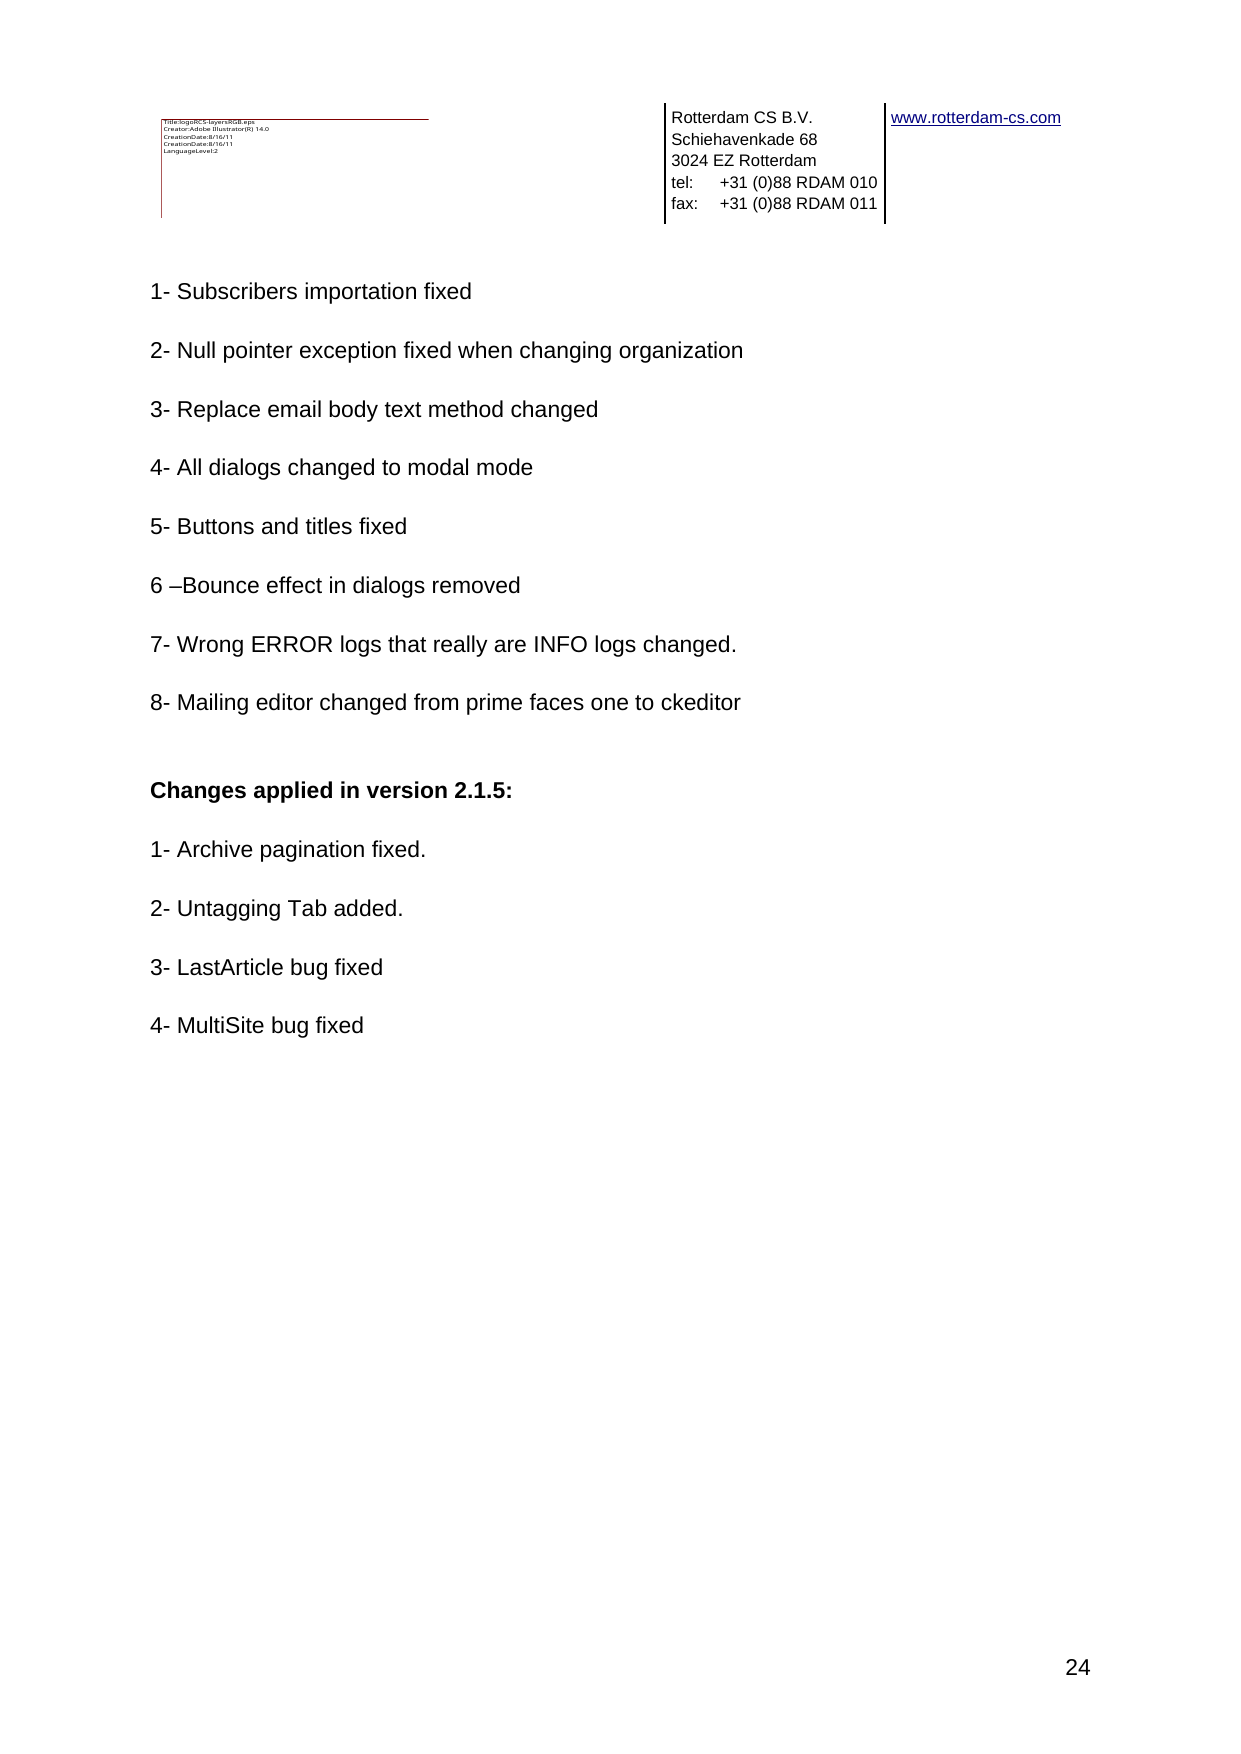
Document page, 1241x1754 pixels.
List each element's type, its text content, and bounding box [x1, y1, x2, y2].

subtitle 3- LastArticle bug fixed [150, 954, 1091, 980]
subtitle 2- Null pointer exception fixed when changing organization [150, 338, 1091, 363]
subtitle 8- Mailing editor changed from prime faces one to ckeditor [150, 690, 1091, 716]
subtitle 2- Untagging Tab added. [150, 896, 1091, 921]
subtitle Changes applied in version 2.1.5: [150, 778, 1091, 804]
subtitle 6 –Bounce effect in dialogs removed [150, 573, 1091, 598]
subtitle 1- Subscribers importation fixed [150, 279, 1091, 304]
subtitle 3- Replace email body text method changed [150, 396, 1091, 422]
subtitle 5- Buttons and titles fixed [150, 514, 1091, 539]
subtitle 4- All dialogs changed to modal mode [150, 455, 1091, 481]
subtitle 4- MultiSite bug fixed [150, 1013, 1091, 1039]
subtitle 1- Archive pagination fixed. [150, 837, 1091, 863]
subtitle 7- Wrong ERROR logs that really are INFO logs changed. [150, 631, 1091, 657]
